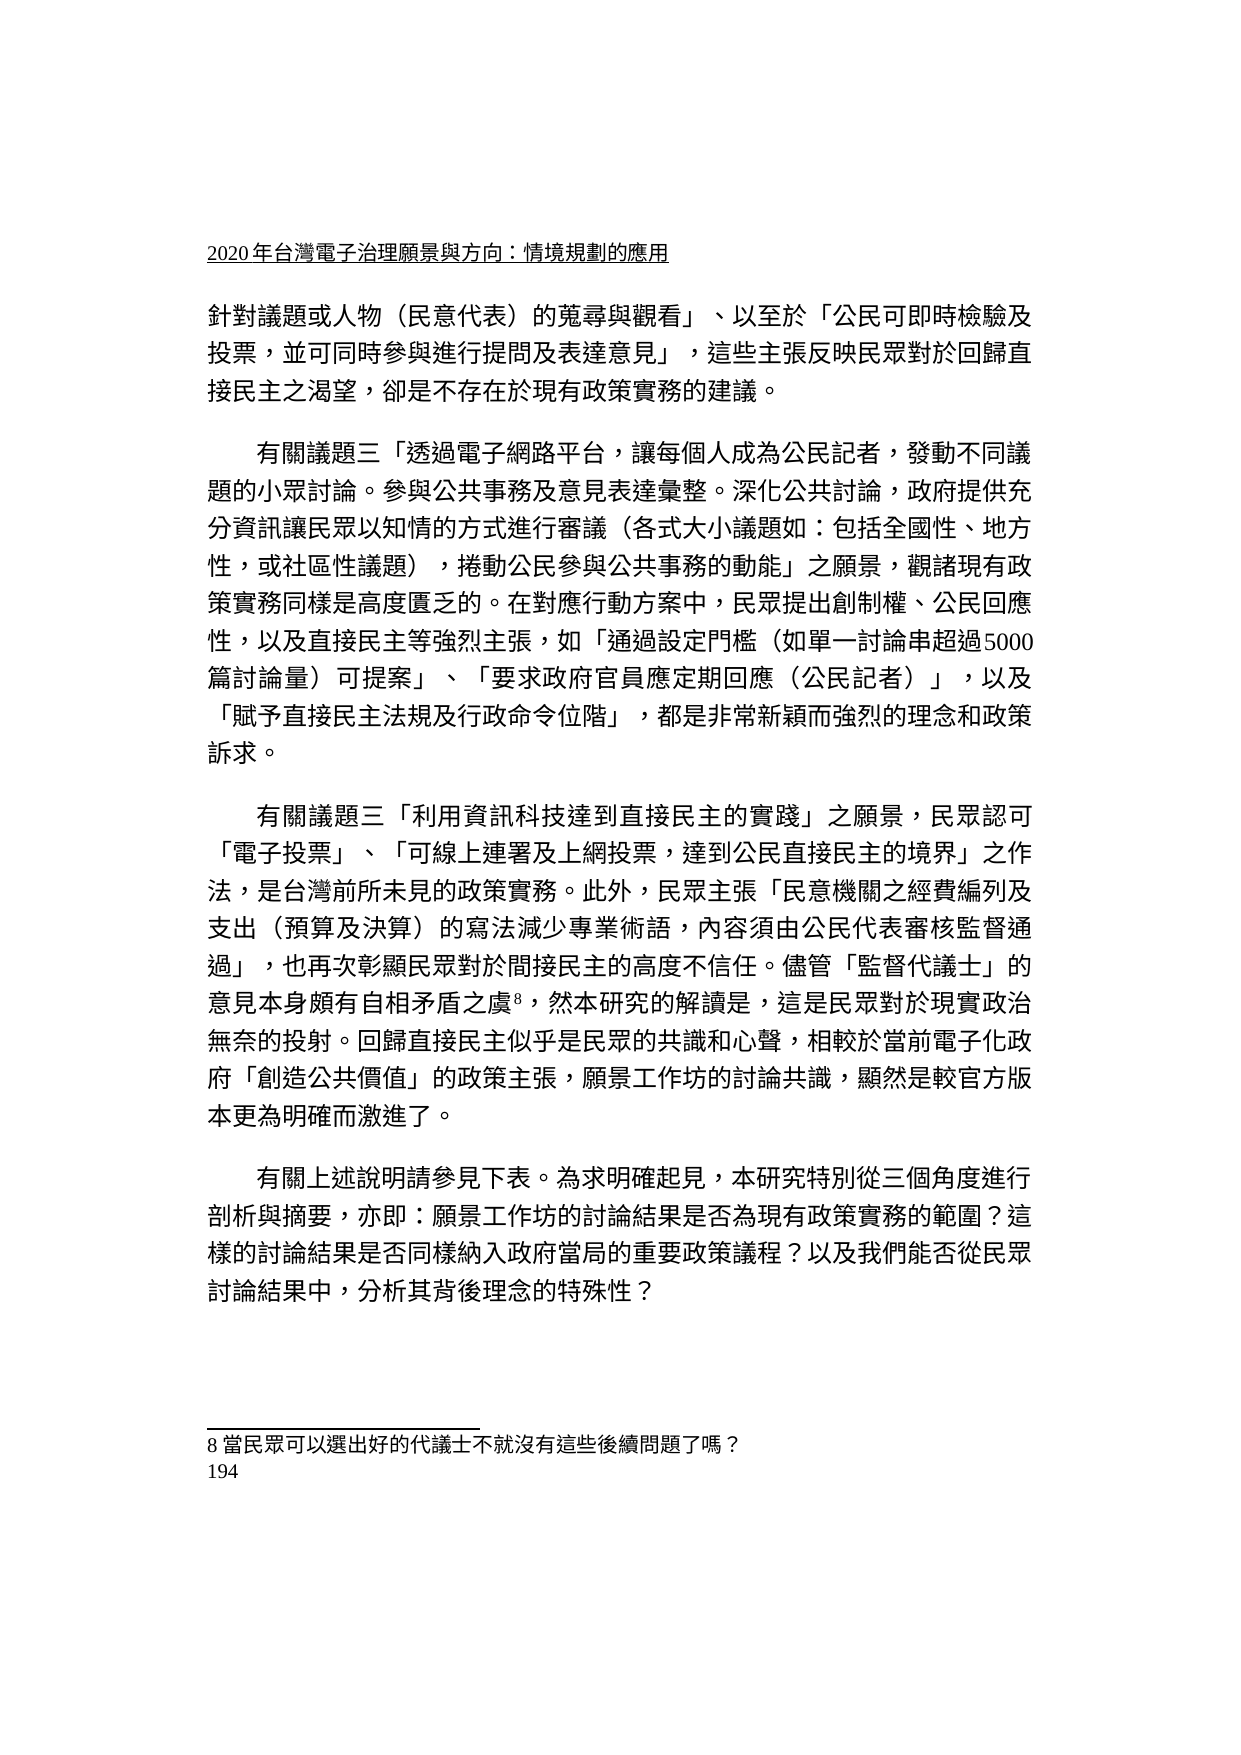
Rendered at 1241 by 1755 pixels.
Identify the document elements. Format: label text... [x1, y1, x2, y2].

text 有關議題三「透過電子網路平台，讓每個人成為公民記者，發動不同議題的小眾討論。參與公共事務及意見表達彙整。深化公共討論，政府提供充分資訊讓民眾以知情的方式進行審議（各式大小議題如：包括全國性、地方性，或社區性議題），捲動公民參與公共事務的動能」之願景，觀諸現有政策實務同樣是高度匱乏的。在對應行動方案中，民眾提出創制權、公民回應性，以及直接民主等強烈主張，如「通過設定門檻（如單一討論串超過5000篇討論量）可提案」、「要求政府官員應定期回應（公民記者）」，以及「賦予直接民主法規及行政命令位階」，都是非常新穎而強烈的理念和政策訴求。 [207, 433, 1033, 770]
text 當民眾可以選出好的代議士不就沒有這些後續問題了嗎？ [207, 1429, 1033, 1459]
text 有關議題三「利用資訊科技達到直接民主的實踐」之願景，民眾認可「電子投票」、「可線上連署及上網投票，達到公民直接民主的境界」之作法，是台灣前所未見的政策實務。此外，民眾主張「民意機關之經費編列及支出（預算及決算）的寫法減少專業術語，內容須由公民代表審核監督通過」，也再次彰顯民眾對於間接民主的高度不信任。儘管「監督代議士」的意見本身頗有自相矛盾之虞，然本研究的解讀是，這是民眾對於現實政治無奈的投射。回歸直接民主似乎是民眾的共識和心聲，相較於當前電子化政府「創造公共價值」的政策主張，願景工作坊的討論共識，顯然是較官方版本更為明確而激進了。 [207, 795, 1033, 1133]
text 針對議題或人物（民意代表）的蒐尋與觀看」、以至於「公民可即時檢驗及投票，並可同時參與進行提問及表達意見」，這些主張反映民眾對於回歸直接民主之渴望，卻是不存在於現有政策實務的建議。 [207, 295, 1033, 408]
text 有關上述說明請參見下表。為求明確起見，本研究特別從三個角度進行剖析與摘要，亦即：願景工作坊的討論結果是否為現有政策實務的範圍？這樣的討論結果是否同樣納入政府當局的重要政策議程？以及我們能否從民眾討論結果中，分析其背後理念的特殊性？ [207, 1158, 1033, 1308]
